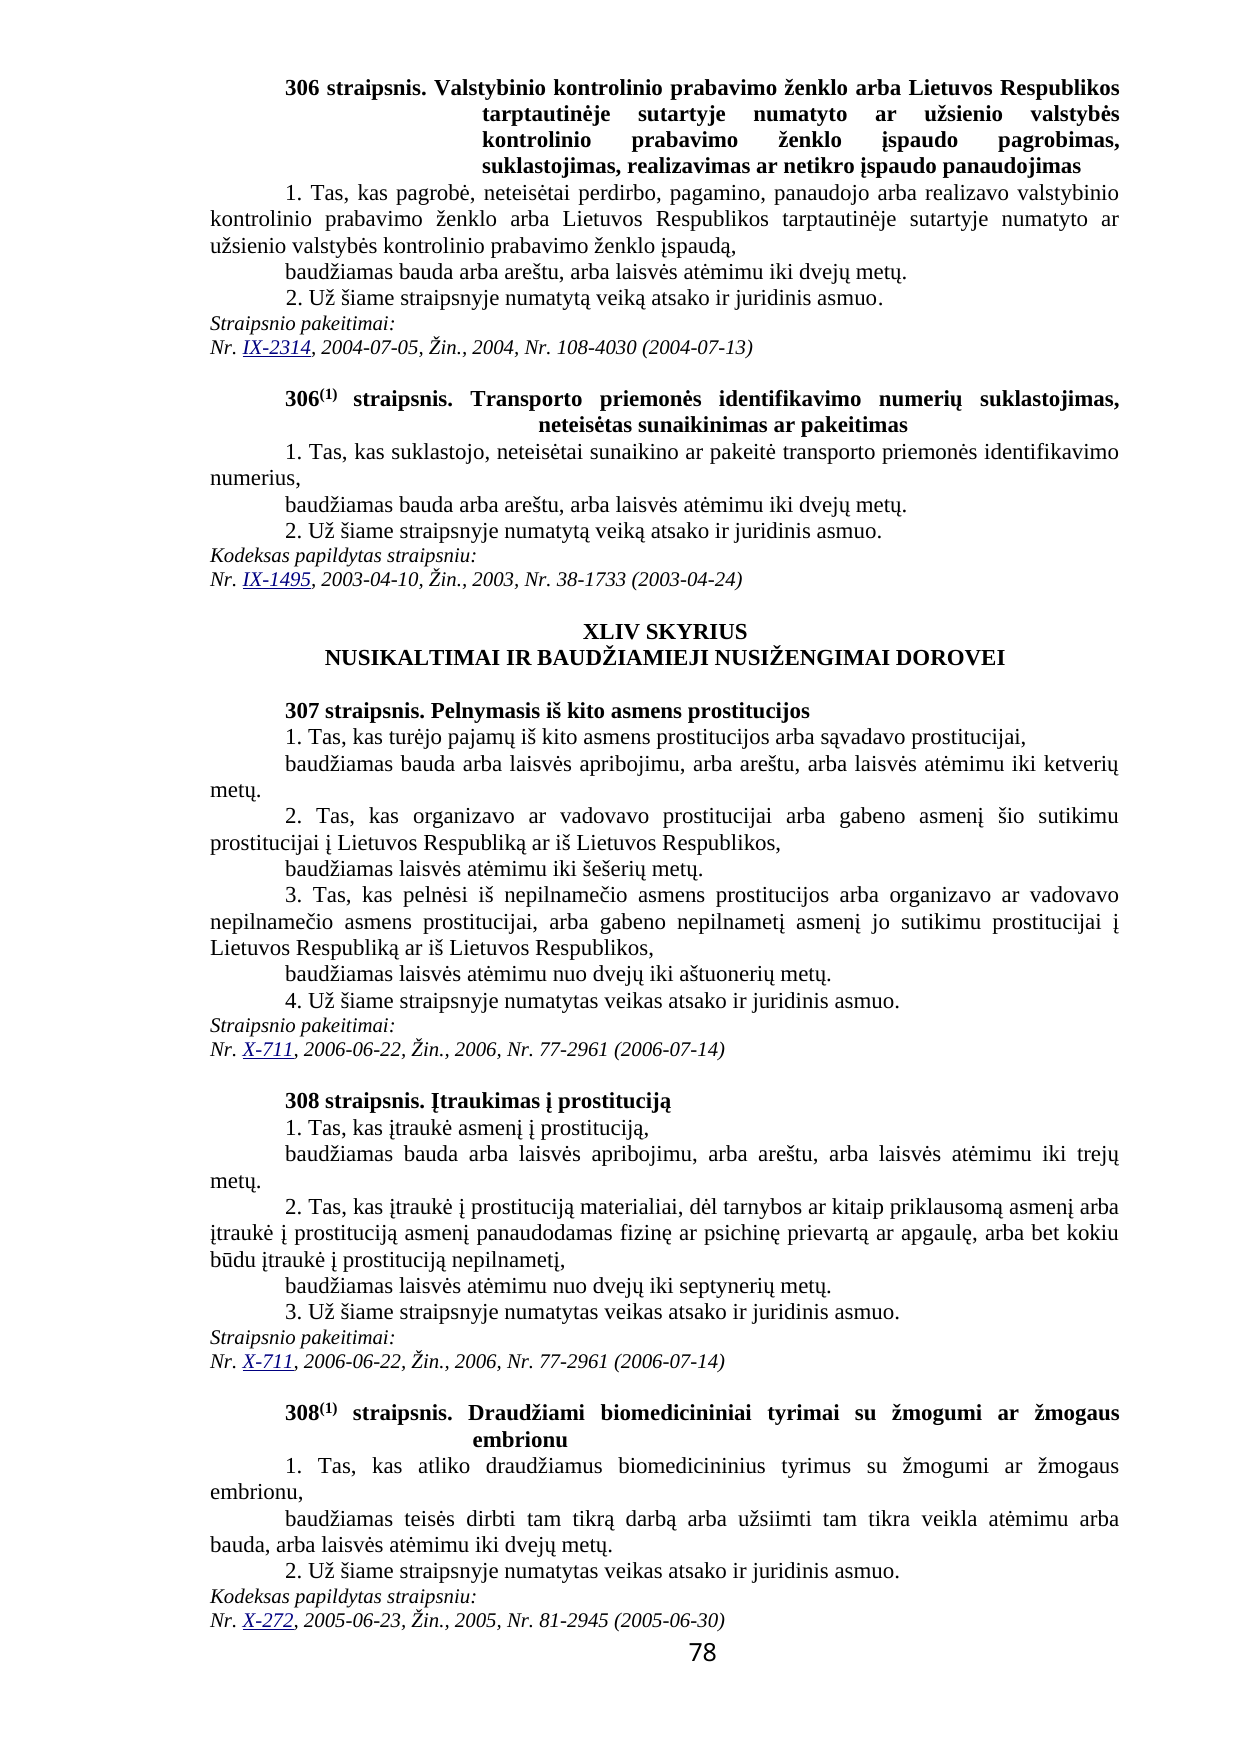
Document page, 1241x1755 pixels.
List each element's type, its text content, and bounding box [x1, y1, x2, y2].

text 306 straipsnis. Valstybinio kontrolinio prabavimo ženklo arba Lietuvos Respublikos tarptautinėje sutartyje numatyto ar užsienio valstybės kontrolinio prabavimo ženklo įspaudo pagrobimas, suklastojimas, realizavimas ar netikro įspaudo panaudojimas [285, 73, 1120, 179]
text 2. Tas, kas organizavo ar vadovavo prostitucijai arba gabeno asmenį šio sutikimu prostitucijai į Lietuvos Respubliką ar iš Lietuvos Respublikos, [210, 802, 1120, 855]
text baudžiamas bauda arba areštu, arba laisvės atėmimu iki dvejų metų. [210, 258, 1120, 284]
text 308 straipsnis. Įtraukimas į prostituciją [210, 1088, 1120, 1114]
text baudžiamas laisvės atėmimu iki šešerių metų. [210, 855, 1120, 881]
text NUSIKALTIMAI IR BAUDŽIAMIEJI NUSIŽENGIMAI DOROVEI [210, 644, 1120, 671]
text 308(1) straipsnis. Draudžiami biomedicininiai tyrimai su žmogumi ar žmogaus embrionu [285, 1399, 1120, 1452]
text 4. Už šiame straipsnyje numatytas veikas atsako ir juridinis asmuo. [210, 987, 1120, 1013]
text 2. Tas, kas įtraukė į prostituciją materialiai, dėl tarnybos ar kitaip priklausomą asmenį arba įtraukė į prostituciją asmenį panaudodamas fizinę ar psichinę prievartą ar apgaulę, arba bet kokiu būdu įtraukė į prostituciją nepilnametį, [210, 1193, 1120, 1272]
text 2. Už šiame straipsnyje numatytas veikas atsako ir juridinis asmuo. [210, 1557, 1120, 1584]
text 307 straipsnis. Pelnymasis iš kito asmens prostitucijos [210, 697, 1120, 723]
text Straipsnio pakeitimai: [210, 1325, 1120, 1349]
text 1. Tas, kas įtraukė asmenį į prostituciją, [210, 1114, 1120, 1140]
text baudžiamas bauda arba areštu, arba laisvės atėmimu iki dvejų metų. [210, 491, 1120, 517]
text Nr. X-711, 2006-06-22, Žin., 2006, Nr. 77-2961 (2006-07-14) [210, 1349, 1120, 1373]
text 2. Už šiame straipsnyje numatytą veiką atsako ir juridinis asmuo. [210, 284, 1106, 311]
text Nr. X-711, 2006-06-22, Žin., 2006, Nr. 77-2961 (2006-07-14) [210, 1037, 1120, 1061]
text 1. Tas, kas turėjo pajamų iš kito asmens prostitucijos arba sąvadavo prostitucijai, [210, 723, 1120, 749]
text 1. Tas, kas suklastojo, neteisėtai sunaikino ar pakeitė transporto priemonės identifikavimo numerius, [210, 438, 1120, 491]
text baudžiamas bauda arba laisvės apribojimu, arba areštu, arba laisvės atėmimu iki trejų metų. [210, 1140, 1120, 1193]
text Straipsnio pakeitimai: [210, 311, 1120, 335]
text 3. Už šiame straipsnyje numatytas veikas atsako ir juridinis asmuo. [210, 1298, 1120, 1325]
text baudžiamas bauda arba laisvės apribojimu, arba areštu, arba laisvės atėmimu iki ketverių metų. [210, 749, 1120, 802]
subtitle 1. Tas, kas pagrobė, neteisėtai perdirbo, pagamino, panaudojo arba realizavo valstybinio kontrolinio prabavimo ženklo arba Lietuvos Respublikos tarptautinėje sutartyje numatyto ar užsienio valstybės kontrolinio prabavimo ženklo įspaudą, [210, 179, 1120, 258]
text 2. Už šiame straipsnyje numatytą veiką atsako ir juridinis asmuo. [210, 517, 1120, 543]
text baudžiamas laisvės atėmimu nuo dvejų iki aštuonerių metų. [210, 960, 1120, 987]
text Kodeksas papildytas straipsniu: [210, 1584, 1120, 1608]
subtitle XLIV SKYRIUS [210, 618, 1120, 644]
text Nr. IX-1495, 2003-04-10, Žin., 2003, Nr. 38-1733 (2003-04-24) [210, 567, 1120, 591]
text Kodeksas papildytas straipsniu: [210, 543, 1120, 567]
text Straipsnio pakeitimai: [210, 1013, 1120, 1037]
text baudžiamas teisės dirbti tam tikrą darbą arba užsiimti tam tikra veikla atėmimu arba bauda, arba laisvės atėmimu iki dvejų metų. [210, 1505, 1120, 1557]
text Nr. X-272, 2005-06-23, Žin., 2005, Nr. 81-2945 (2005-06-30) [210, 1608, 1120, 1632]
text 306(1) straipsnis. Transporto priemonės identifikavimo numerių suklastojimas, neteisėtas sunaikinimas ar pakeitimas [285, 385, 1120, 438]
text 1. Tas, kas atliko draudžiamus biomedicininius tyrimus su žmogumi ar žmogaus embrionu, [210, 1452, 1120, 1505]
text Nr. IX-2314, 2004-07-05, Žin., 2004, Nr. 108-4030 (2004-07-13) [210, 335, 1120, 359]
text baudžiamas laisvės atėmimu nuo dvejų iki septynerių metų. [210, 1272, 1120, 1298]
text 3. Tas, kas pelnėsi iš nepilnamečio asmens prostitucijos arba organizavo ar vadovavo nepilnamečio asmens prostitucijai, arba gabeno nepilnametį asmenį jo sutikimu prostitucijai į Lietuvos Respubliką ar iš Lietuvos Respublikos, [210, 881, 1120, 960]
